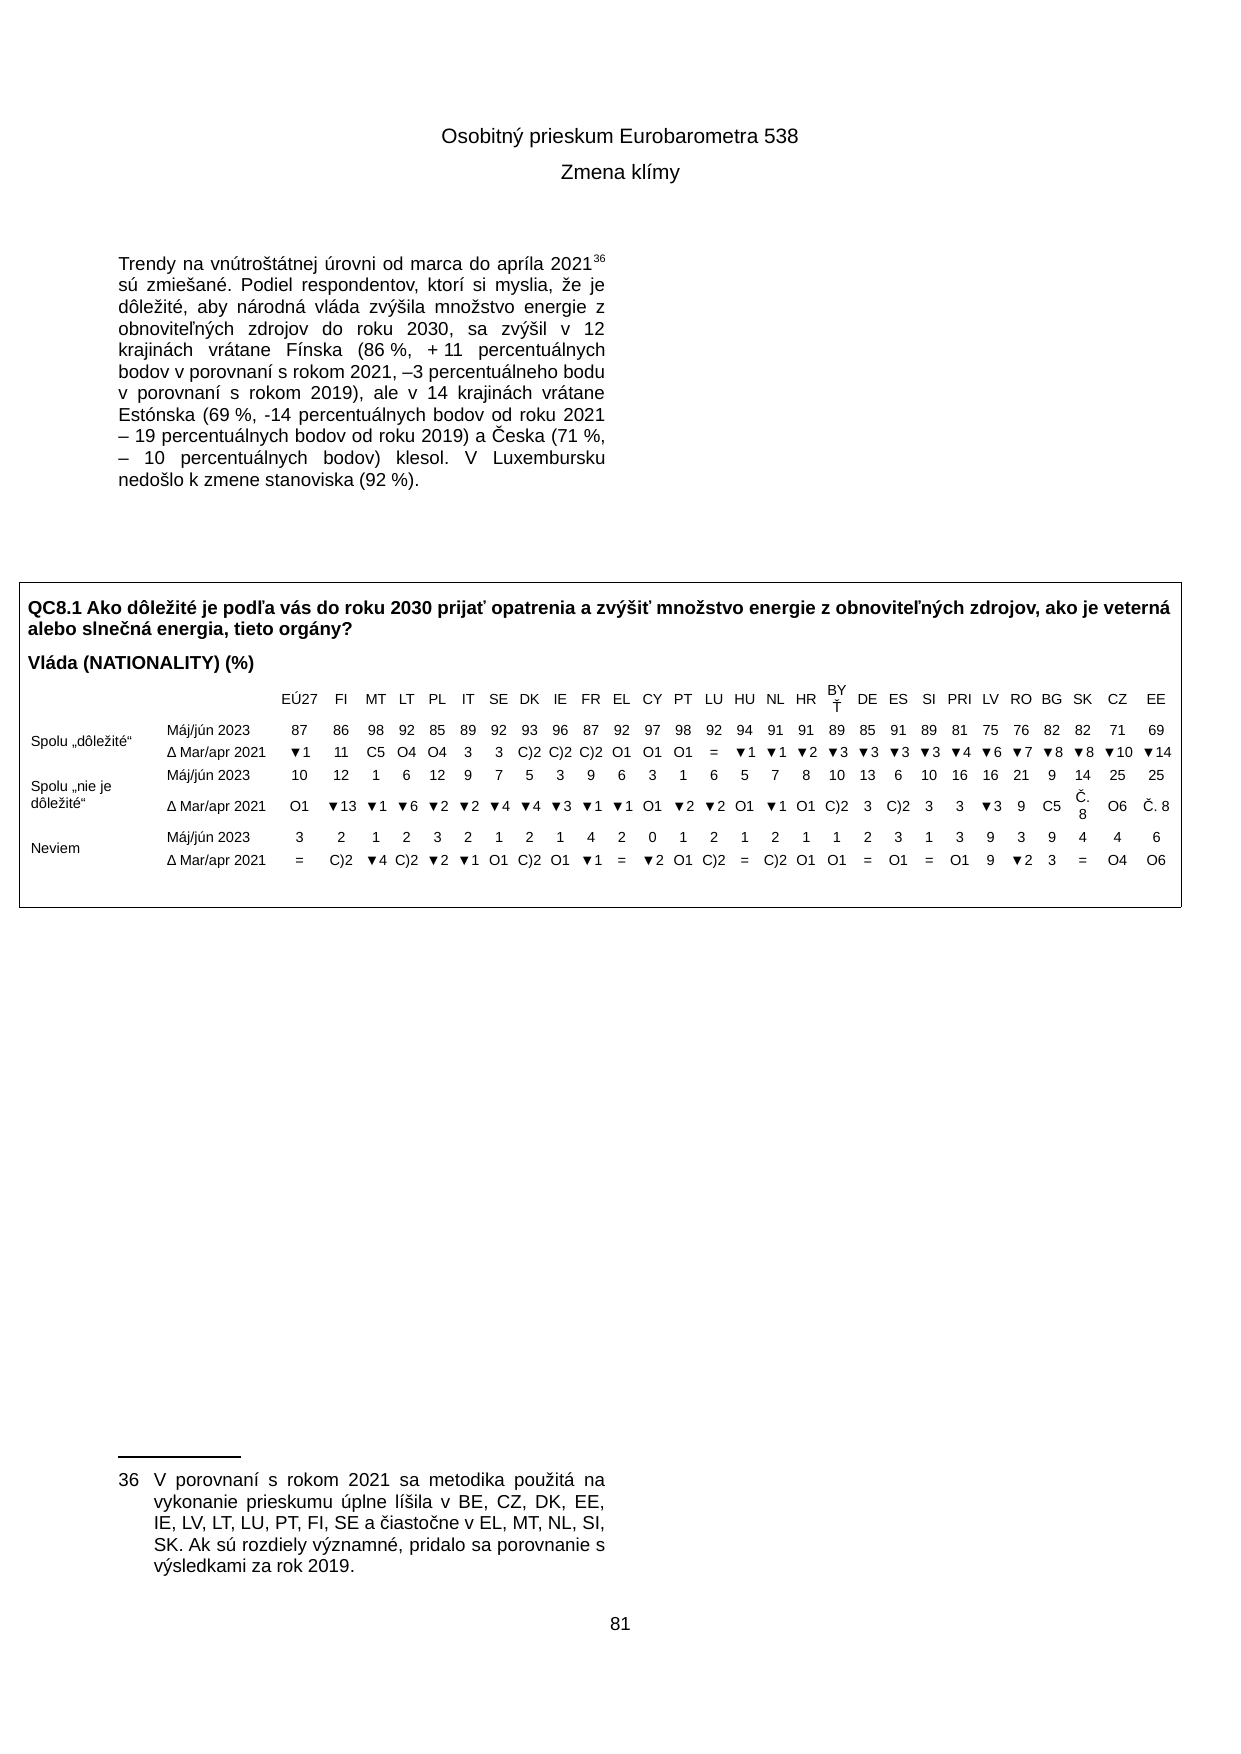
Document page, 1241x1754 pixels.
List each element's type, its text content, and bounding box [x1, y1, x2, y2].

table_cell О6 [1137, 848, 1176, 871]
table_cell ▼6 [975, 741, 1006, 764]
table_cell 89 [453, 719, 483, 741]
table_cell 71 [1098, 719, 1137, 741]
table_cell 21 [1006, 764, 1036, 786]
table_header FR [576, 679, 606, 718]
table_cell ▼4 [944, 741, 975, 764]
table_cell = [699, 741, 729, 764]
table_cell ▼2 [422, 786, 453, 826]
text [20, 583, 1181, 907]
table_cell 3 [944, 786, 975, 826]
table_cell 10 [914, 764, 944, 786]
table_cell 9 [1036, 764, 1067, 786]
table_header SK [1067, 679, 1098, 718]
text V porovnaní s rokom 2021 sa metodika použitá na vykonanie prieskumu úplne líšila v BE, CZ, DK, EE, IE, LV, LT, LU, PT, FI, SE a čiastočne v EL, MT, NL, SI, SK. Ak sú rozdiely významné, pridalo sa porovnanie s výsledkami za rok 2019. [118, 1469, 605, 1577]
table_cell 6 [606, 764, 637, 786]
table_cell 92 [483, 719, 514, 741]
table_cell О1 [606, 741, 637, 764]
table_cell 1 [729, 826, 760, 848]
table_header NL [760, 679, 791, 718]
table_cell 91 [760, 719, 791, 741]
table_cell 1 [545, 826, 576, 848]
table_cell ▼7 [1006, 741, 1036, 764]
table_cell 2 [606, 826, 637, 848]
table_cell ▼3 [852, 741, 883, 764]
table_cell 4 [1098, 826, 1137, 848]
table_header EE [1137, 679, 1176, 718]
table_cell 3 [637, 764, 668, 786]
table_cell C)2 [391, 848, 422, 871]
table_header PT [668, 679, 698, 718]
table_cell ▼2 [453, 786, 483, 826]
table_header [164, 679, 277, 718]
table_cell = [852, 848, 883, 871]
table_cell ▼3 [545, 786, 576, 826]
table_cell О1 [637, 786, 668, 826]
table_cell О4 [422, 741, 453, 764]
table_cell 91 [791, 719, 821, 741]
table_cell 25 [1098, 764, 1137, 786]
table_cell 2 [699, 826, 729, 848]
table_cell 92 [391, 719, 422, 741]
table_cell Δ Mar/apr 2021 [164, 848, 277, 871]
table_cell 9 [453, 764, 483, 786]
table_cell Δ Mar/apr 2021 [164, 741, 277, 764]
table_cell 2 [391, 826, 422, 848]
table_header EÚ27 [277, 679, 322, 718]
table_cell 9 [576, 764, 606, 786]
table_header LU [699, 679, 729, 718]
table_cell 1 [821, 826, 852, 848]
table_cell 1 [483, 826, 514, 848]
table_cell 76 [1006, 719, 1036, 741]
table_cell 10 [277, 764, 322, 786]
table_cell 3 [453, 741, 483, 764]
table_cell C)2 [514, 848, 545, 871]
table_cell C)2 [322, 848, 360, 871]
table_cell 93 [514, 719, 545, 741]
table_cell 2 [453, 826, 483, 848]
table_cell ▼2 [422, 848, 453, 871]
table_cell О1 [821, 848, 852, 871]
table_header DK [514, 679, 545, 718]
table_cell ▼8 [1036, 741, 1067, 764]
table_cell 11 [322, 741, 360, 764]
table_cell ▼3 [914, 741, 944, 764]
table_header SI [914, 679, 944, 718]
table_cell Máj/jún 2023 [164, 764, 277, 786]
table_cell 12 [322, 764, 360, 786]
table_cell 25 [1137, 764, 1176, 786]
table_cell Máj/jún 2023 [164, 826, 277, 848]
table_cell Č. 8 [1137, 786, 1176, 826]
table_cell 1 [791, 826, 821, 848]
table_cell 2 [514, 826, 545, 848]
table_cell C)2 [699, 848, 729, 871]
text QC8.1 Ako dôležité je podľa vás do roku 2030 prijať opatrenia a zvýšiť množstvo energie z obnoviteľných zdrojov, ako je veterná alebo slnečná energia, tieto orgány? [28, 597, 1172, 640]
table_cell C)2 [576, 741, 606, 764]
table_header EL [606, 679, 637, 718]
table_cell ▼2 [637, 848, 668, 871]
table_header MT [360, 679, 391, 718]
table_cell 3 [1006, 826, 1036, 848]
table_cell ▼1 [277, 741, 322, 764]
table_cell 86 [322, 719, 360, 741]
table_cell 9 [975, 826, 1006, 848]
text Vláda (NATIONALITY) (%) [28, 652, 1172, 673]
table_cell О4 [391, 741, 422, 764]
table_cell 10 [821, 764, 852, 786]
table_cell 89 [821, 719, 852, 741]
table_cell 91 [883, 719, 913, 741]
table_header [28, 679, 164, 718]
table_cell О1 [637, 741, 668, 764]
table_cell 13 [852, 764, 883, 786]
table_cell Δ Mar/apr 2021 [164, 786, 277, 826]
table_cell Neviem [28, 826, 164, 871]
table_cell 7 [483, 764, 514, 786]
table_cell ▼1 [360, 786, 391, 826]
table_header RO [1006, 679, 1036, 718]
table_cell 82 [1036, 719, 1067, 741]
table_cell C)2 [760, 848, 791, 871]
table_cell 87 [277, 719, 322, 741]
table_cell 92 [699, 719, 729, 741]
table_cell 1 [360, 826, 391, 848]
table_cell 16 [944, 764, 975, 786]
table_cell = [729, 848, 760, 871]
table_cell 89 [914, 719, 944, 741]
table_cell ▼1 [606, 786, 637, 826]
table_header PRI [944, 679, 975, 718]
table_cell О6 [1098, 786, 1137, 826]
table_cell 16 [975, 764, 1006, 786]
table_cell ▼8 [1067, 741, 1098, 764]
table_cell О1 [545, 848, 576, 871]
table_cell 3 [852, 786, 883, 826]
table_cell 0 [637, 826, 668, 848]
table_cell ▼1 [729, 741, 760, 764]
table_cell 9 [975, 848, 1006, 871]
table_cell О1 [483, 848, 514, 871]
table_cell 97 [637, 719, 668, 741]
table_cell ▼4 [483, 786, 514, 826]
table_cell 3 [883, 826, 913, 848]
table_cell О1 [791, 848, 821, 871]
table_cell 98 [668, 719, 698, 741]
table_cell О1 [729, 786, 760, 826]
table_cell 12 [422, 764, 453, 786]
table_cell = [1067, 848, 1098, 871]
table_cell 3 [483, 741, 514, 764]
table_cell = [277, 848, 322, 871]
table_header HU [729, 679, 760, 718]
table_cell 6 [699, 764, 729, 786]
table_cell 1 [360, 764, 391, 786]
table_header BG [1036, 679, 1067, 718]
table_header LT [391, 679, 422, 718]
table_cell 98 [360, 719, 391, 741]
table_cell 4 [576, 826, 606, 848]
table_cell ▼3 [883, 741, 913, 764]
table_cell О1 [944, 848, 975, 871]
table_cell 92 [606, 719, 637, 741]
table_cell ▼2 [668, 786, 698, 826]
table_cell C)2 [883, 786, 913, 826]
table_cell ▼1 [760, 786, 791, 826]
table_cell 69 [1137, 719, 1176, 741]
table_cell ▼13 [322, 786, 360, 826]
table_cell 7 [760, 764, 791, 786]
table_cell ▼3 [975, 786, 1006, 826]
table_header DE [852, 679, 883, 718]
table_cell = [606, 848, 637, 871]
table_header ES [883, 679, 913, 718]
table_cell С5 [360, 741, 391, 764]
table_cell 3 [1036, 848, 1067, 871]
table_cell ▼1 [453, 848, 483, 871]
table_header CZ [1098, 679, 1137, 718]
table_cell ▼4 [360, 848, 391, 871]
table_cell 5 [514, 764, 545, 786]
table_header CY [637, 679, 668, 718]
table_cell О1 [883, 848, 913, 871]
table_cell О1 [277, 786, 322, 826]
table_cell 2 [322, 826, 360, 848]
table_header PL [422, 679, 453, 718]
table_cell 1 [914, 826, 944, 848]
table_cell Spolu „dôležité“ [28, 719, 164, 764]
table_cell 9 [1036, 826, 1067, 848]
table_cell 94 [729, 719, 760, 741]
table_cell Č. 8 [1067, 786, 1098, 826]
table_cell 3 [944, 826, 975, 848]
table_cell C)2 [545, 741, 576, 764]
table_cell 4 [1067, 826, 1098, 848]
table_header BYŤ [821, 679, 852, 718]
table_cell Spolu „nie je dôležité“ [28, 764, 164, 826]
table_cell ▼1 [760, 741, 791, 764]
table_cell ▼1 [576, 848, 606, 871]
table_cell С5 [1036, 786, 1067, 826]
table_cell О1 [791, 786, 821, 826]
table_cell 3 [422, 826, 453, 848]
table_cell 6 [391, 764, 422, 786]
table_cell Máj/jún 2023 [164, 719, 277, 741]
table_cell 82 [1067, 719, 1098, 741]
table_cell 2 [760, 826, 791, 848]
table_cell 5 [729, 764, 760, 786]
table_cell ▼10 [1098, 741, 1137, 764]
table_cell 87 [576, 719, 606, 741]
table_cell 3 [914, 786, 944, 826]
table_cell 3 [277, 826, 322, 848]
table_cell ▼2 [791, 741, 821, 764]
table_cell ▼14 [1137, 741, 1176, 764]
table_header HR [791, 679, 821, 718]
table_cell = [914, 848, 944, 871]
table_cell ▼4 [514, 786, 545, 826]
table_cell ▼2 [1006, 848, 1036, 871]
table_cell ▼6 [391, 786, 422, 826]
table_header SE [483, 679, 514, 718]
table_cell 1 [668, 826, 698, 848]
table_cell 96 [545, 719, 576, 741]
table_cell C)2 [821, 786, 852, 826]
table_cell 3 [545, 764, 576, 786]
table_cell 1 [668, 764, 698, 786]
table_header FI [322, 679, 360, 718]
table_cell О1 [668, 848, 698, 871]
table_cell 85 [852, 719, 883, 741]
table_cell 6 [883, 764, 913, 786]
table_header IT [453, 679, 483, 718]
table_cell О1 [668, 741, 698, 764]
table_cell ▼1 [576, 786, 606, 826]
table_cell ▼2 [699, 786, 729, 826]
table_cell 85 [422, 719, 453, 741]
table_cell C)2 [514, 741, 545, 764]
table_cell 75 [975, 719, 1006, 741]
table_cell ▼3 [821, 741, 852, 764]
table_cell 14 [1067, 764, 1098, 786]
table_cell 6 [1137, 826, 1176, 848]
text Trendy na vnútroštátnej úrovni od marca do apríla 2021 sú zmiešané. Podiel respondentov, ktorí si myslia, že je dôležité, aby národná vláda zvýšila množstvo energie z obnoviteľných zdrojov do roku 2030, sa zvýšil v 12 krajinách vrátane Fínska (86 %, + 11 percentuálnych bodov v porovnaní s rokom 2021, –3 percentuálneho bodu v porovnaní s rokom 2019), ale v 14 krajinách vrátane Estónska (69 %, -14 percentuálnych bodov od roku 2021 – 19 percentuálnych bodov od roku 2019) a Česka (71 %, – 10 percentuálnych bodov) klesol. V Luxembursku nedošlo k zmene stanoviska (92 %). [118, 253, 605, 490]
table_header IE [545, 679, 576, 718]
table_cell 8 [791, 764, 821, 786]
table_header LV [975, 679, 1006, 718]
table_cell 2 [852, 826, 883, 848]
table_cell 81 [944, 719, 975, 741]
table_cell 9 [1006, 786, 1036, 826]
table_cell О4 [1098, 848, 1137, 871]
